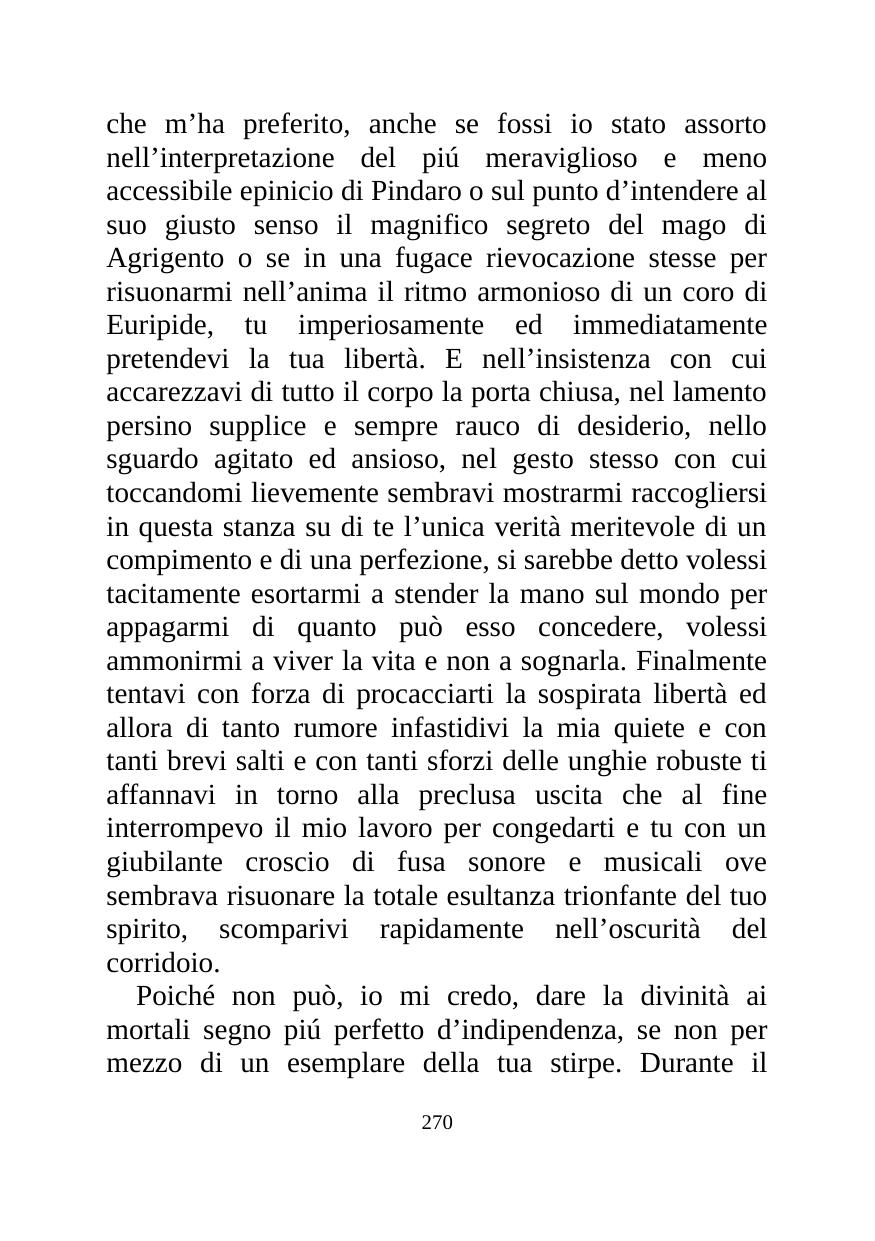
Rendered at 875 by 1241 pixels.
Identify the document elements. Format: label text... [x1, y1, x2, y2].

text che m’ha preferito, anche se fossi io stato assorto nell’interpretazione del piú meraviglioso e meno accessibile epinicio di Pindaro o sul punto d’intendere al suo giusto senso il magnifico segreto del mago di Agrigento o se in una fugace rievocazione stesse per risuonarmi nell’anima il ritmo armonioso di un coro di Euripide, tu imperiosamente ed immediatamente pretendevi la tua libertà. E nell’insistenza con cui accarezzavi di tutto il corpo la porta chiusa, nel lamento persino supplice e sempre rauco di desiderio, nello sguardo agitato ed ansioso, nel gesto stesso con cui toccandomi lievemente sembravi mostrarmi raccogliersi in questa stanza su di te l’unica verità meritevole di un compimento e di una perfezione, si sarebbe detto volessi tacitamente esortarmi a stender la mano sul mondo per appagarmi di quanto può esso concedere, volessi ammonirmi a viver la vita e non a sognarla. Finalmente tentavi con forza di procacciarti la sospirata libertà ed allora di tanto rumore infastidivi la mia quiete e con tanti brevi salti e con tanti sforzi delle unghie robuste ti affannavi in torno alla preclusa uscita che al fine interrompevo il mio lavoro per congedarti e tu con un giubilante croscio di fusa sonore e musicali ove sembrava risuonare la totale esultanza trionfante del tuo spirito, scomparivi rapidamente nell’oscurità del corridoio. [106, 106, 768, 978]
text Poiché non può, io mi credo, dare la divinità ai mortali segno piú perfetto d’indipendenza, se non per mezzo di un esemplare della tua stirpe. Durante il [106, 978, 768, 1079]
